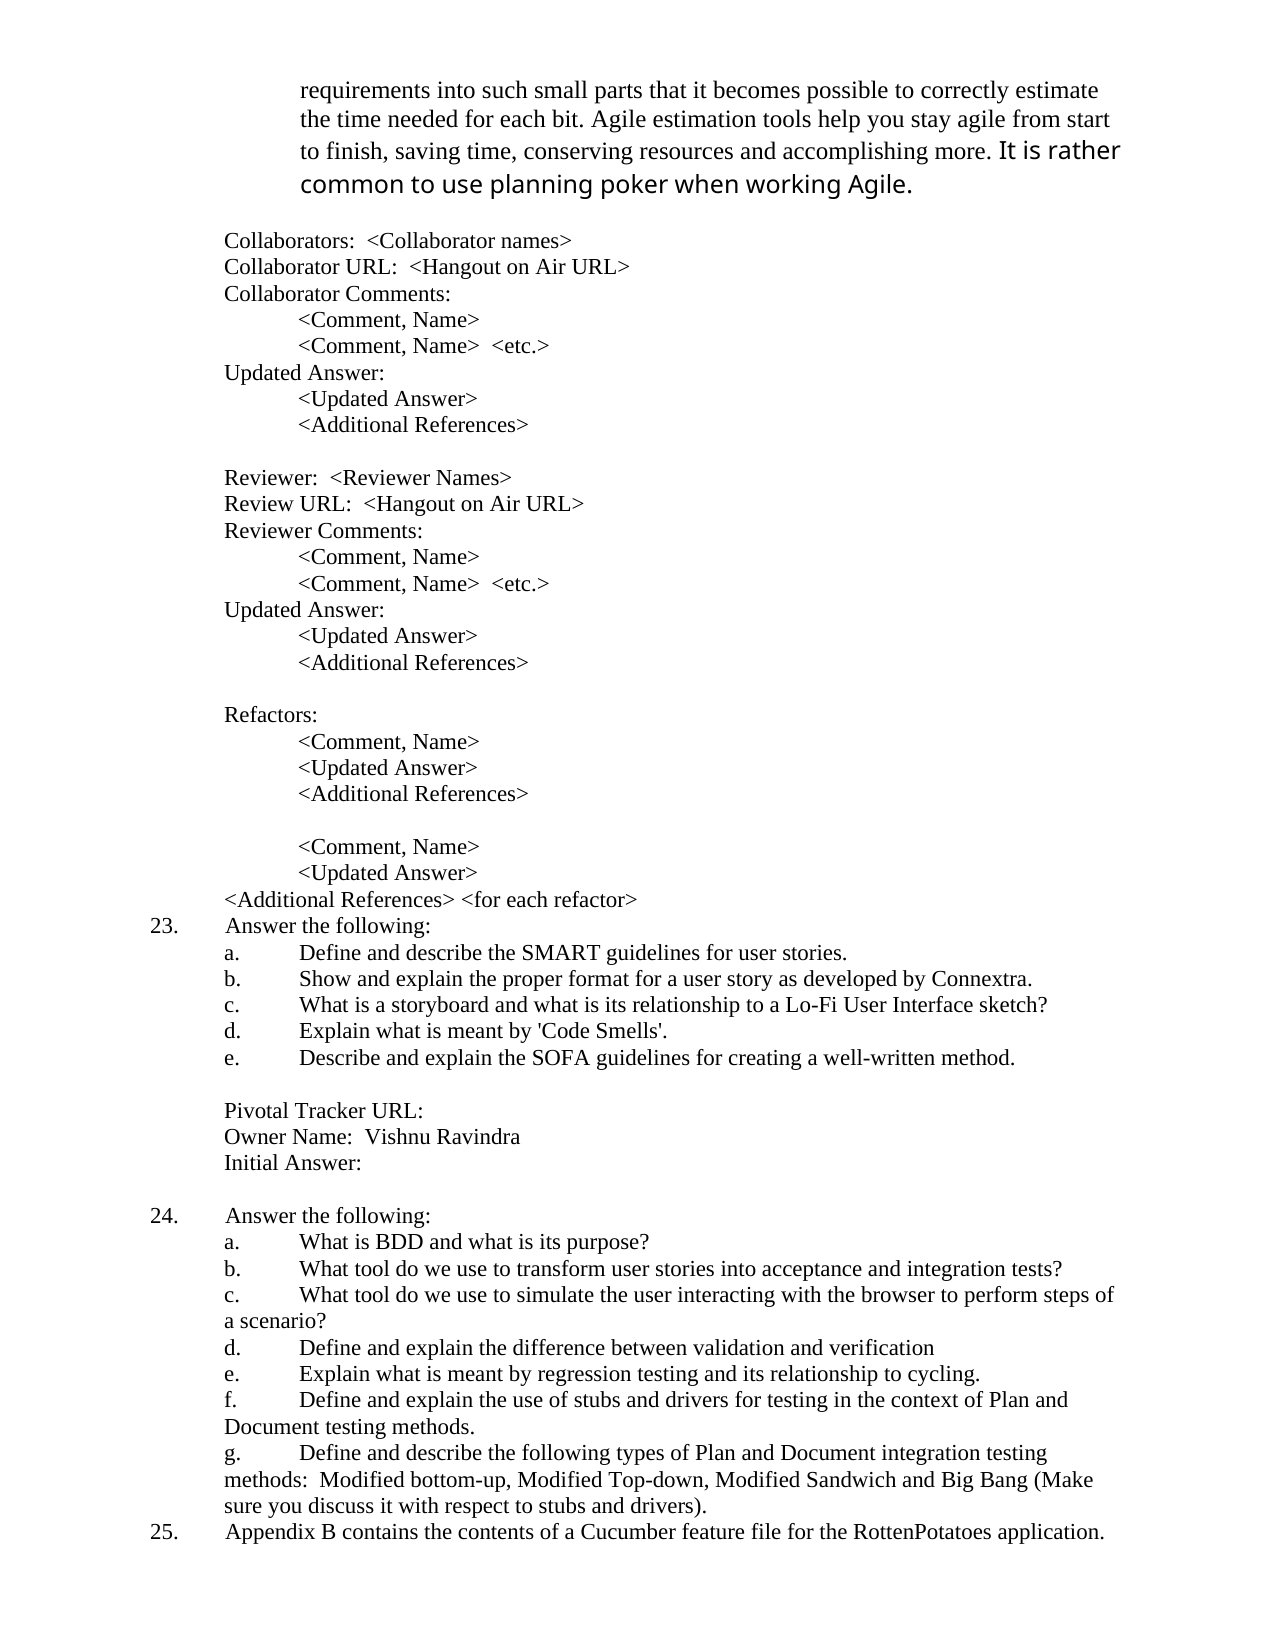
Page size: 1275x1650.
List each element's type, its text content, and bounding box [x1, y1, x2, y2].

text Updated Answer: [224, 596, 1125, 622]
text <Comment, Name> [298, 728, 1125, 754]
text <Additional References> [298, 780, 1125, 807]
text d. Define and explain the difference between validation and verification [224, 1334, 1125, 1360]
text b. Show and explain the proper format for a user story as developed by Connextra. [224, 965, 1125, 991]
text Collaborators: <Collaborator names> [224, 227, 1125, 253]
text 24. Answer the following: [150, 1202, 1125, 1228]
text <Updated Answer> [298, 385, 1125, 411]
text <Updated Answer> [298, 622, 1125, 649]
text <Comment, Name> <etc.> [298, 569, 1125, 596]
text d. Explain what is meant by 'Code Smells'. [224, 1018, 1125, 1044]
text <Comment, Name> <Comment, Name> <etc.> [298, 306, 1125, 359]
text b. What tool do we use to transform user stories into acceptance and integration tests? [224, 1255, 1125, 1281]
text a. Define and describe the SMART guidelines for user stories. [224, 938, 1125, 965]
text Reviewer: <Reviewer Names> [224, 464, 1125, 491]
text <Comment, Name> [298, 833, 1125, 859]
text Refactors: [224, 701, 1125, 728]
text Reviewer Comments: [224, 517, 1125, 543]
text <Additional References> [298, 649, 1125, 675]
text Review URL: <Hangout on Air URL> [224, 491, 1125, 517]
text c. What is a storyboard and what is its relationship to a Lo-Fi User Interface sketch? [224, 991, 1125, 1018]
text Collaborator Comments: [224, 280, 1125, 306]
text <Comment, Name> [298, 543, 1125, 569]
list requirements into such small parts that it becomes possible to correctly estimate the time needed for each bit. Agile estimation tools help you stay agile from start to finish, saving time, conserving resources and accomplishing more. It is rather common to use planning poker when working Agile. [300, 75, 1125, 201]
text e. Explain what is meant by regression testing and its relationship to cycling. [224, 1360, 1125, 1387]
text <Updated Answer> [298, 754, 1125, 780]
text Collaborator URL: <Hangout on Air URL> [224, 253, 1125, 280]
text 23. Answer the following: [150, 912, 1125, 938]
text e. Describe and explain the SOFA guidelines for creating a well-written method. [224, 1044, 1125, 1070]
text <Updated Answer> [298, 859, 1125, 886]
text Initial Answer: [224, 1149, 1125, 1176]
text <Additional References> <for each refactor> [224, 886, 1125, 912]
text f. Define and explain the use of stubs and drivers for testing in the context of Plan and Document testing methods. [224, 1387, 1125, 1439]
text Updated Answer: [224, 359, 1125, 385]
text a. What is BDD and what is its purpose? [224, 1228, 1125, 1255]
text g. Define and describe the following types of Plan and Document integration testing methods: Modified bottom-up, Modified Top-down, Modified Sandwich and Big Bang (Make sure you discuss it with respect to stubs and drivers). [224, 1439, 1125, 1518]
text Owner Name: Vishnu Ravindra [224, 1123, 1125, 1149]
text <Additional References> [298, 411, 1125, 438]
text 25. Appendix B contains the contents of a Cucumber feature file for the RottenPotatoes application. [150, 1518, 1125, 1545]
text Pivotal Tracker URL: [224, 1097, 1125, 1123]
text c. What tool do we use to simulate the user interacting with the browser to perform steps of a scenario? [224, 1281, 1125, 1334]
